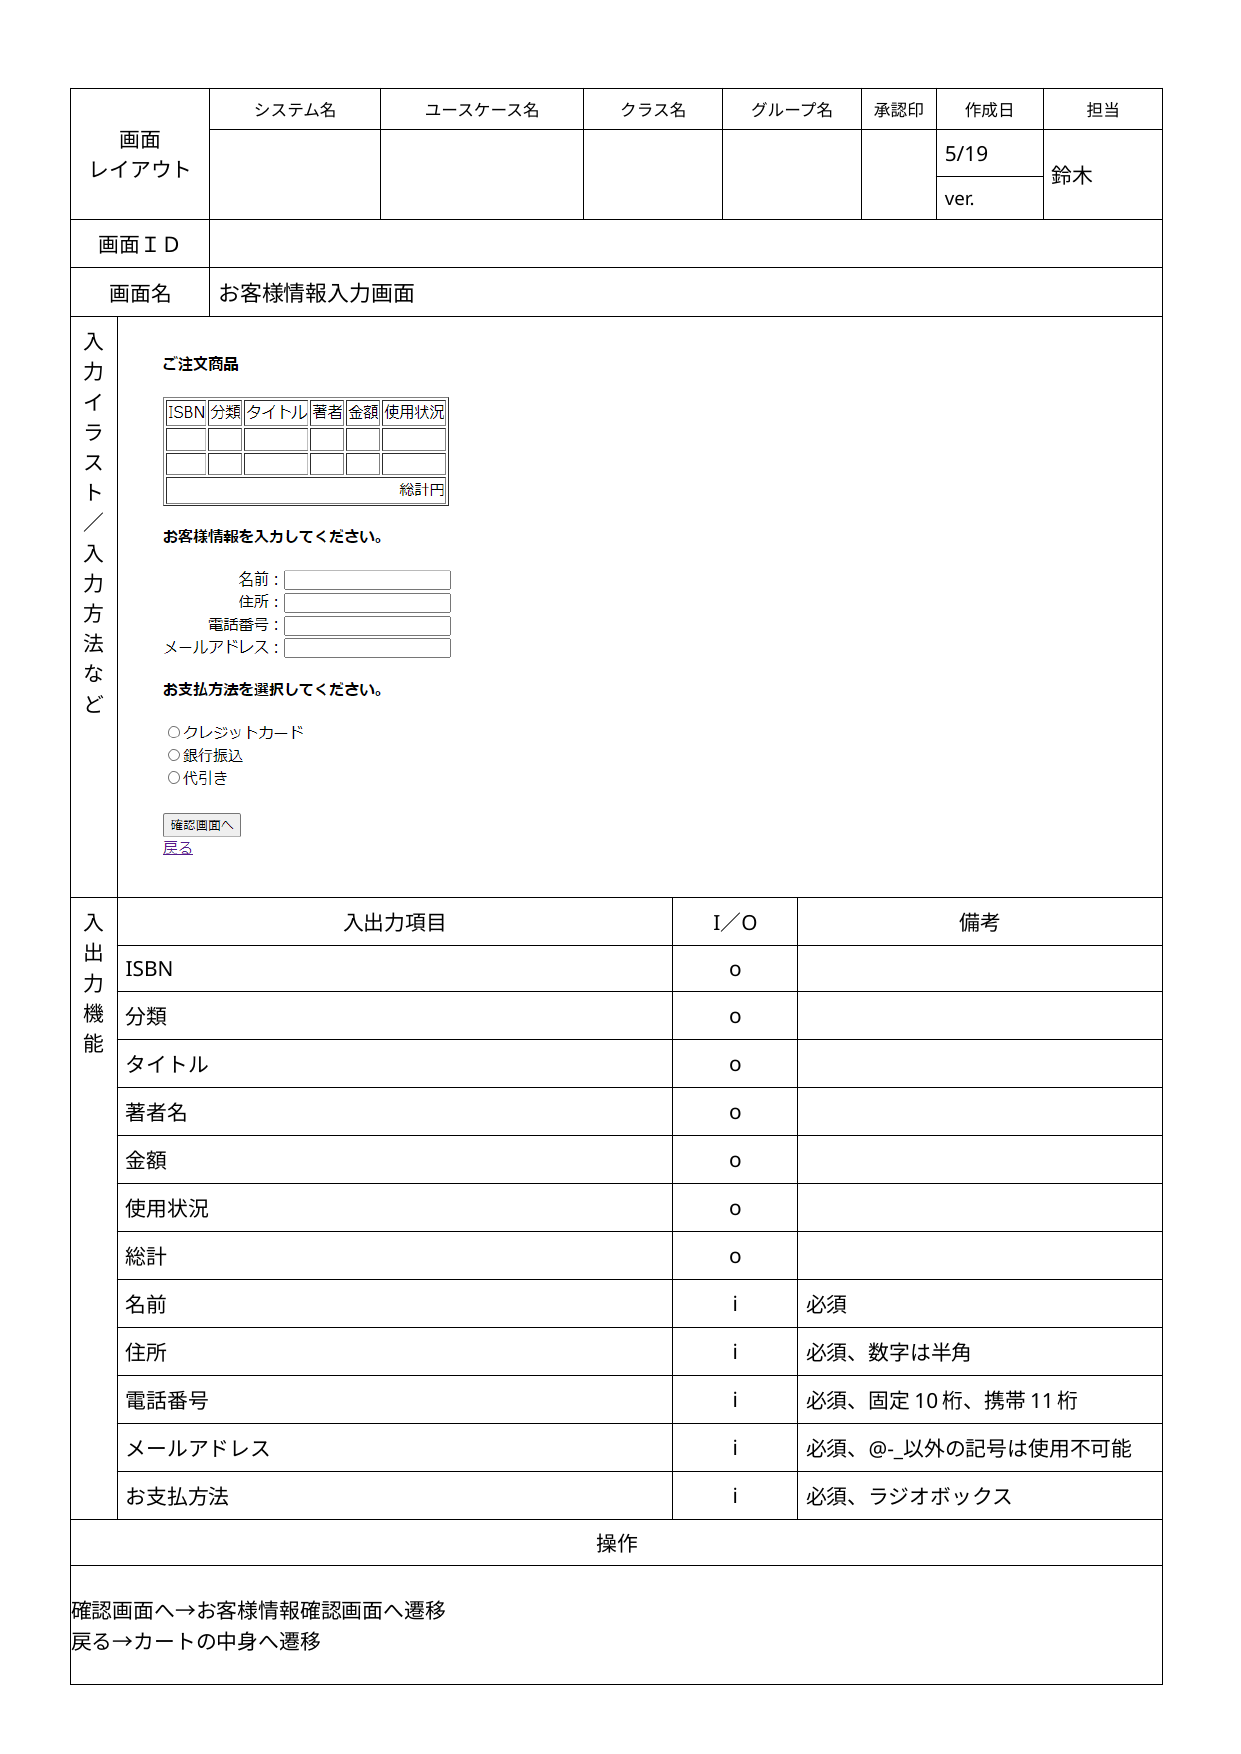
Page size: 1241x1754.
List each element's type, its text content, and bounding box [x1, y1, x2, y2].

table_cell 入出力項目 [118, 898, 672, 945]
table_cell [118, 317, 1162, 897]
table_header クラス名 [584, 89, 722, 129]
table_cell I／O [673, 898, 797, 945]
table_header 画面 レイアウト [71, 89, 209, 219]
table_cell 鈴木 [1044, 130, 1162, 219]
table_cell 金額 [118, 1136, 672, 1183]
table_cell 操作 [71, 1520, 1162, 1565]
picture [155, 338, 461, 870]
table_cell o [673, 946, 797, 991]
table_cell 入出力機能 [71, 898, 117, 1518]
table_cell 画面ＩＤ [71, 220, 209, 267]
table_cell 必須 [798, 1280, 1162, 1327]
table_cell 5/19 [937, 130, 1043, 176]
table_cell 必須、固定10桁、携帯11桁 [798, 1376, 1162, 1423]
table_cell ver. [937, 177, 1043, 219]
table_cell o [673, 1184, 797, 1231]
table_cell 備考 [798, 898, 1162, 945]
table_cell o [673, 1040, 797, 1087]
table_cell [798, 1232, 1162, 1279]
table_cell [210, 220, 1162, 267]
table_cell i [673, 1472, 797, 1518]
table_cell 総計 [118, 1232, 672, 1279]
table_cell 住所 [118, 1328, 672, 1374]
table_cell 確認画面へ→お客様情報確認画面へ遷移 戻る→カートの中身へ遷移 [71, 1566, 1162, 1684]
table_cell 使用状況 [118, 1184, 672, 1231]
table_cell メールアドレス [118, 1424, 672, 1471]
table_cell 必須、数字は半角 [798, 1328, 1162, 1374]
table_cell 分類 [118, 992, 672, 1039]
table_cell [798, 1136, 1162, 1183]
table_cell i [673, 1424, 797, 1471]
table_header システム名 [210, 89, 380, 129]
table_cell [798, 946, 1162, 991]
table_cell 画面名 [71, 268, 209, 316]
table_cell 電話番号 [118, 1376, 672, 1423]
table_cell 入力イラスト／入力方法など [71, 317, 117, 897]
table_cell お支払方法 [118, 1472, 672, 1518]
table_cell 必須、@-_以外の記号は使用不可能 [798, 1424, 1162, 1471]
table_cell [584, 130, 722, 219]
table_cell o [673, 992, 797, 1039]
table_cell o [673, 1136, 797, 1183]
table_cell [381, 130, 583, 219]
table_header 担当 [1044, 89, 1162, 129]
table_cell 必須、ラジオボックス [798, 1472, 1162, 1518]
table_cell i [673, 1376, 797, 1423]
table_cell [798, 1184, 1162, 1231]
table_cell お客様情報入力画面 [210, 268, 1162, 316]
table_cell 名前 [118, 1280, 672, 1327]
table_cell タイトル [118, 1040, 672, 1087]
table_cell [210, 130, 380, 219]
table_cell [862, 130, 936, 219]
table_cell o [673, 1232, 797, 1279]
table_cell [798, 1088, 1162, 1135]
table_cell i [673, 1280, 797, 1327]
table_header ユースケース名 [381, 89, 583, 129]
table_header 作成日 [937, 89, 1043, 129]
table_cell ISBN [118, 946, 672, 991]
table_cell [798, 1040, 1162, 1087]
table_cell [798, 992, 1162, 1039]
table_cell 著者名 [118, 1088, 672, 1135]
table_cell [723, 130, 861, 219]
table_header 承認印 [862, 89, 936, 129]
table_cell i [673, 1328, 797, 1374]
table_header グループ名 [723, 89, 861, 129]
table_cell o [673, 1088, 797, 1135]
